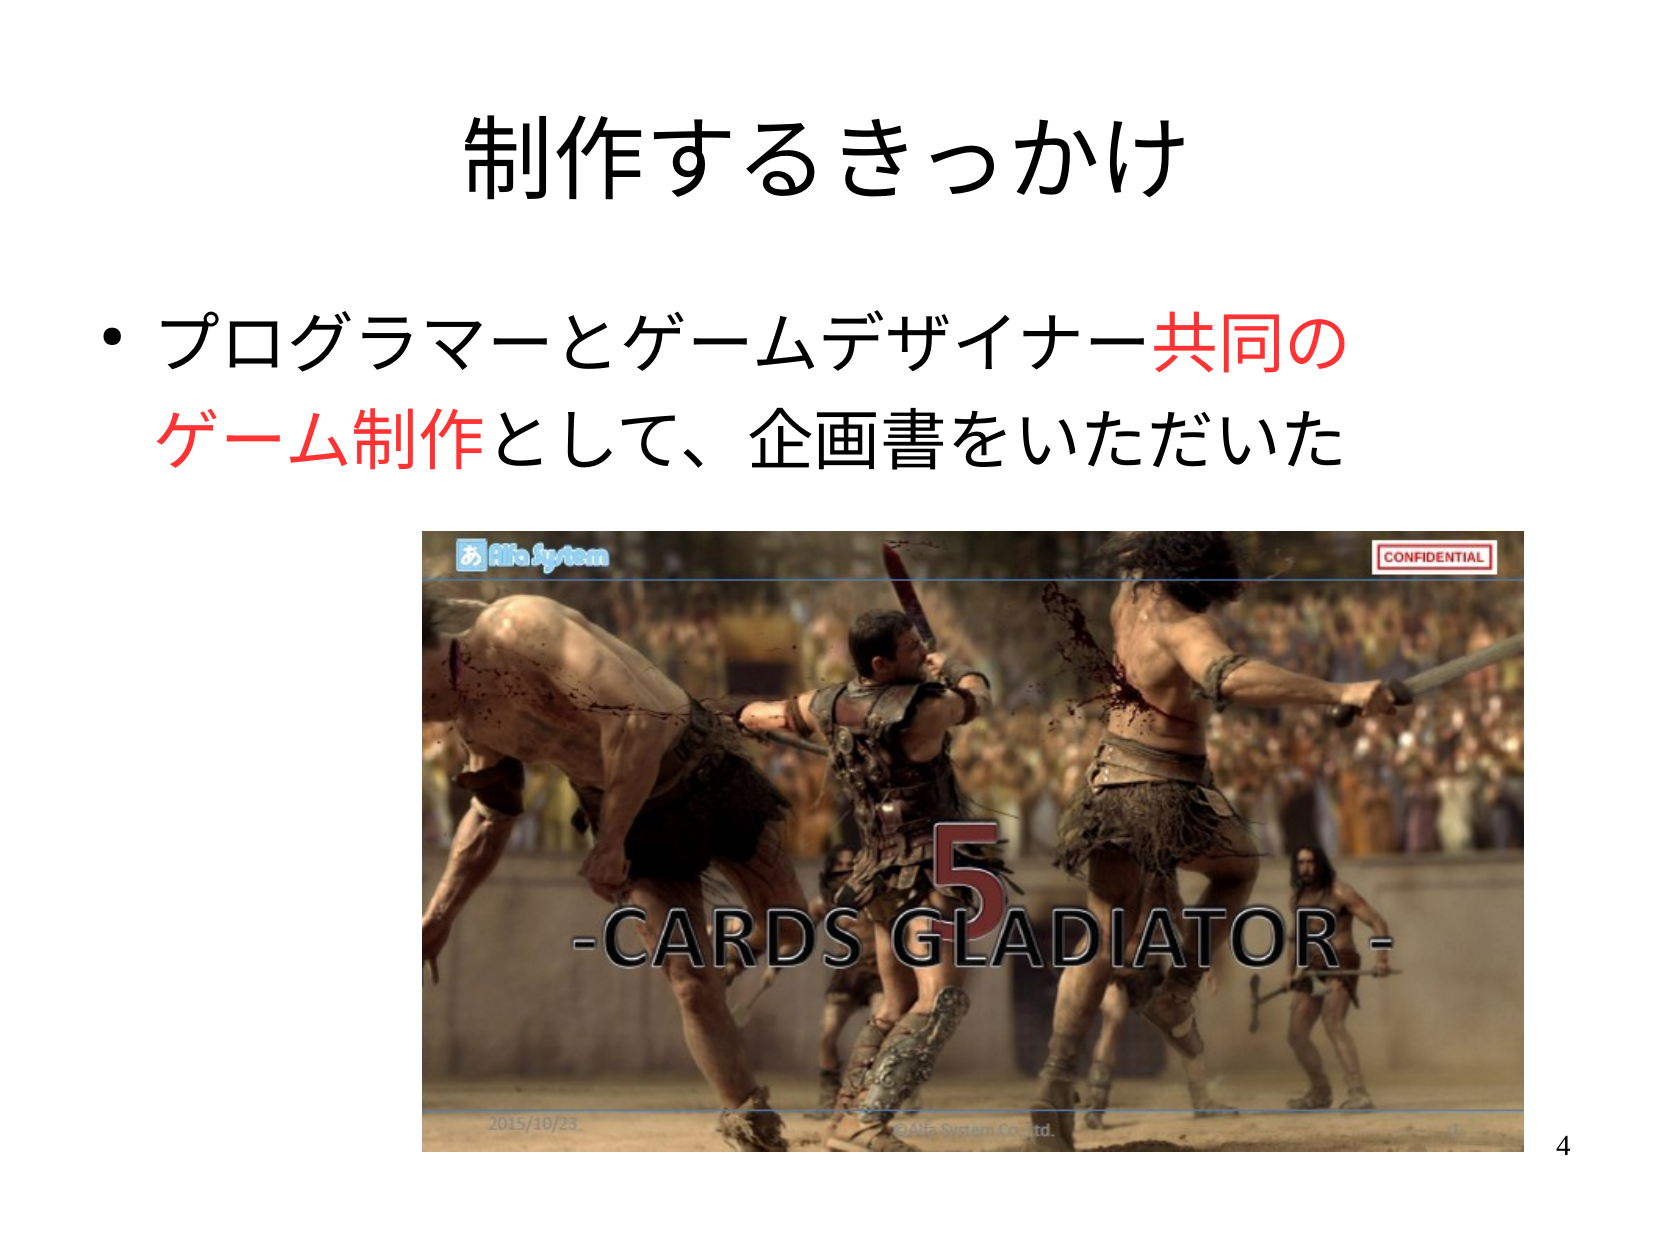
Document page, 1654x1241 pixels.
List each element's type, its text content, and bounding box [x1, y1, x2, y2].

list プログラマーとゲームデザイナー共同の ゲーム制作として、企画書をいただいた [82, 290, 1571, 1010]
picture [422, 531, 1524, 1152]
title 制作するきっかけ [82, 49, 1571, 257]
